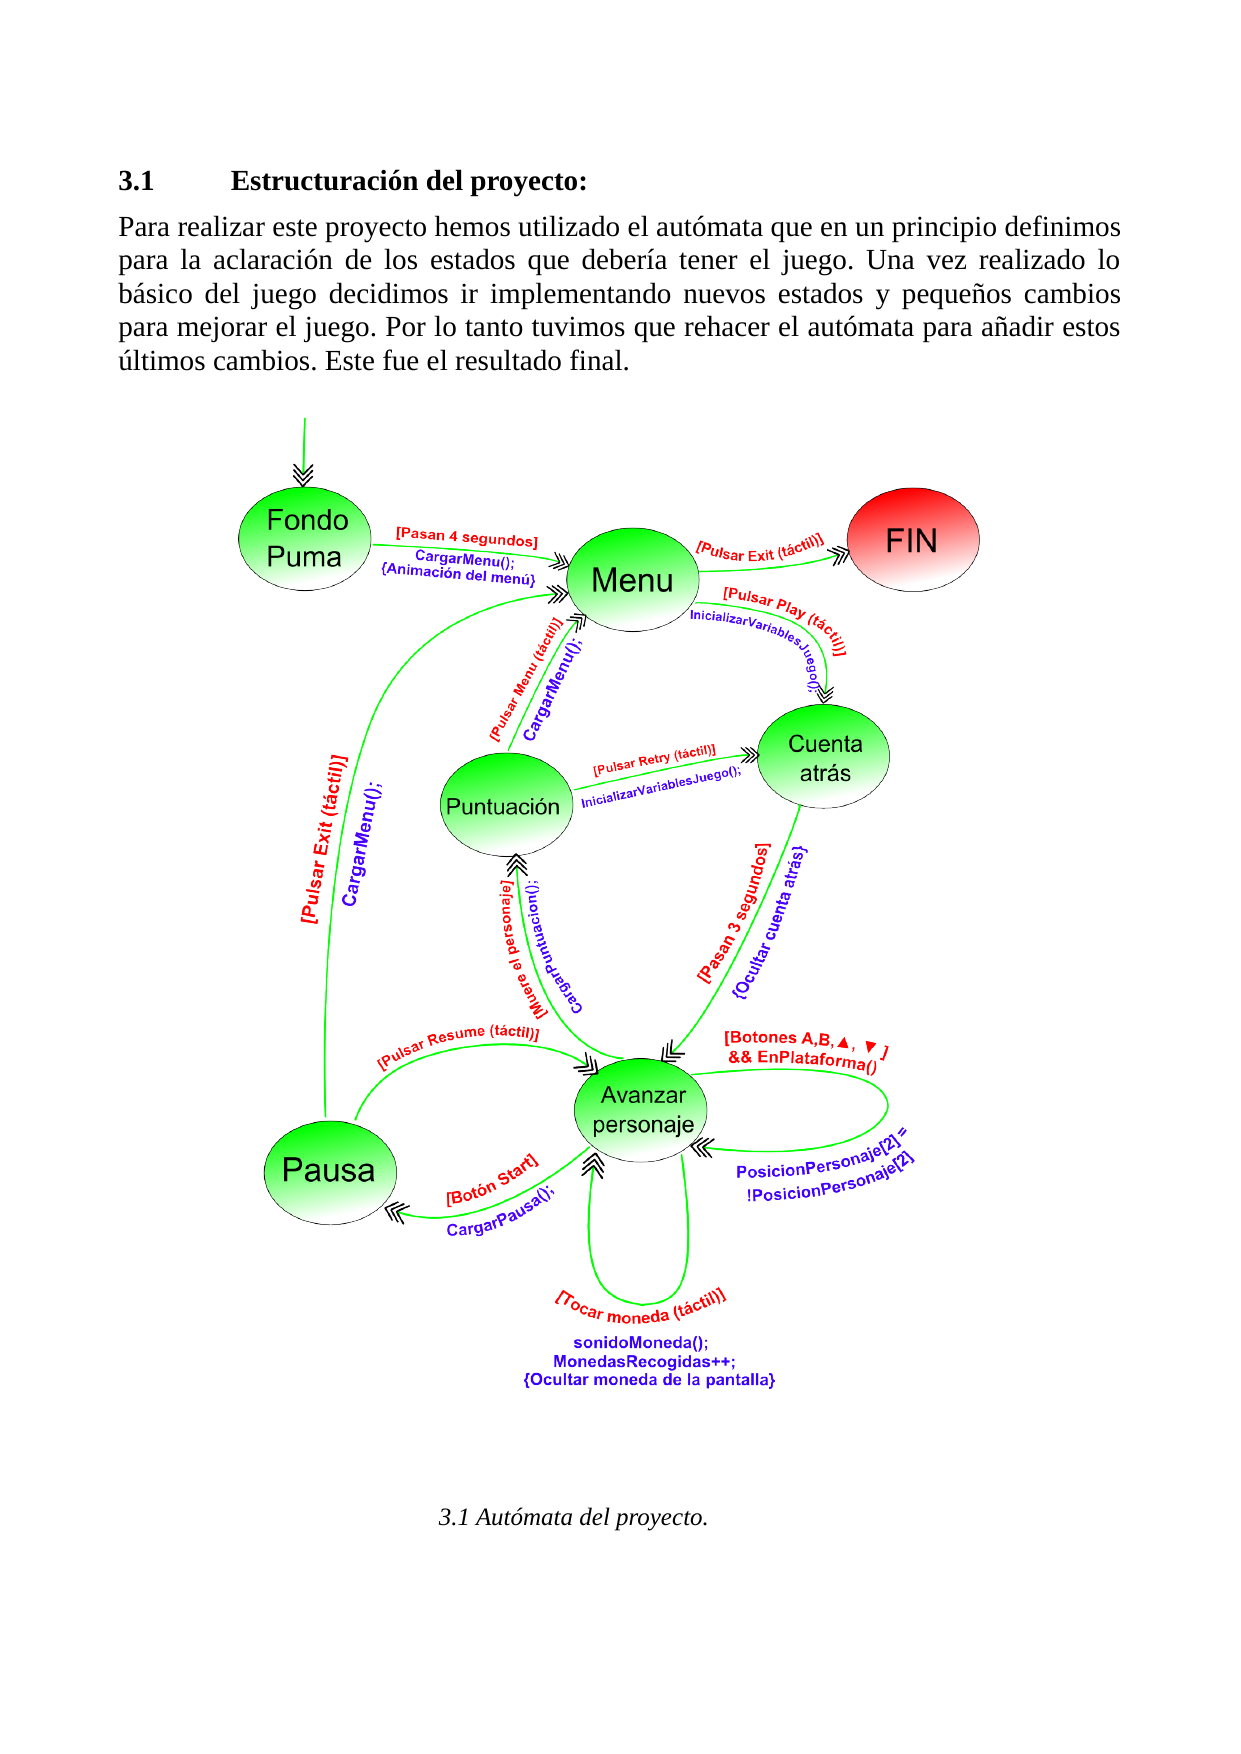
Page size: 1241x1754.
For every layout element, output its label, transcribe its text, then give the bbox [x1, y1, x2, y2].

list Estructuración del proyecto: [118, 163, 1122, 197]
picture [217, 407, 998, 1503]
list Para realizar este proyecto hemos utilizado el autómata que en un principio definimos para la aclaración de los estados que debería tener el juego. Una vez realizado lo básico del juego decidimos ir implementando nuevos estados y pequeños cambios para mejorar el juego. Por lo tanto tuvimos que rehacer el autómata para añadir estos últimos cambios. Este fue el resultado final. [118, 209, 1122, 376]
list 3.1 Autómata del proyecto. [217, 1503, 997, 1531]
